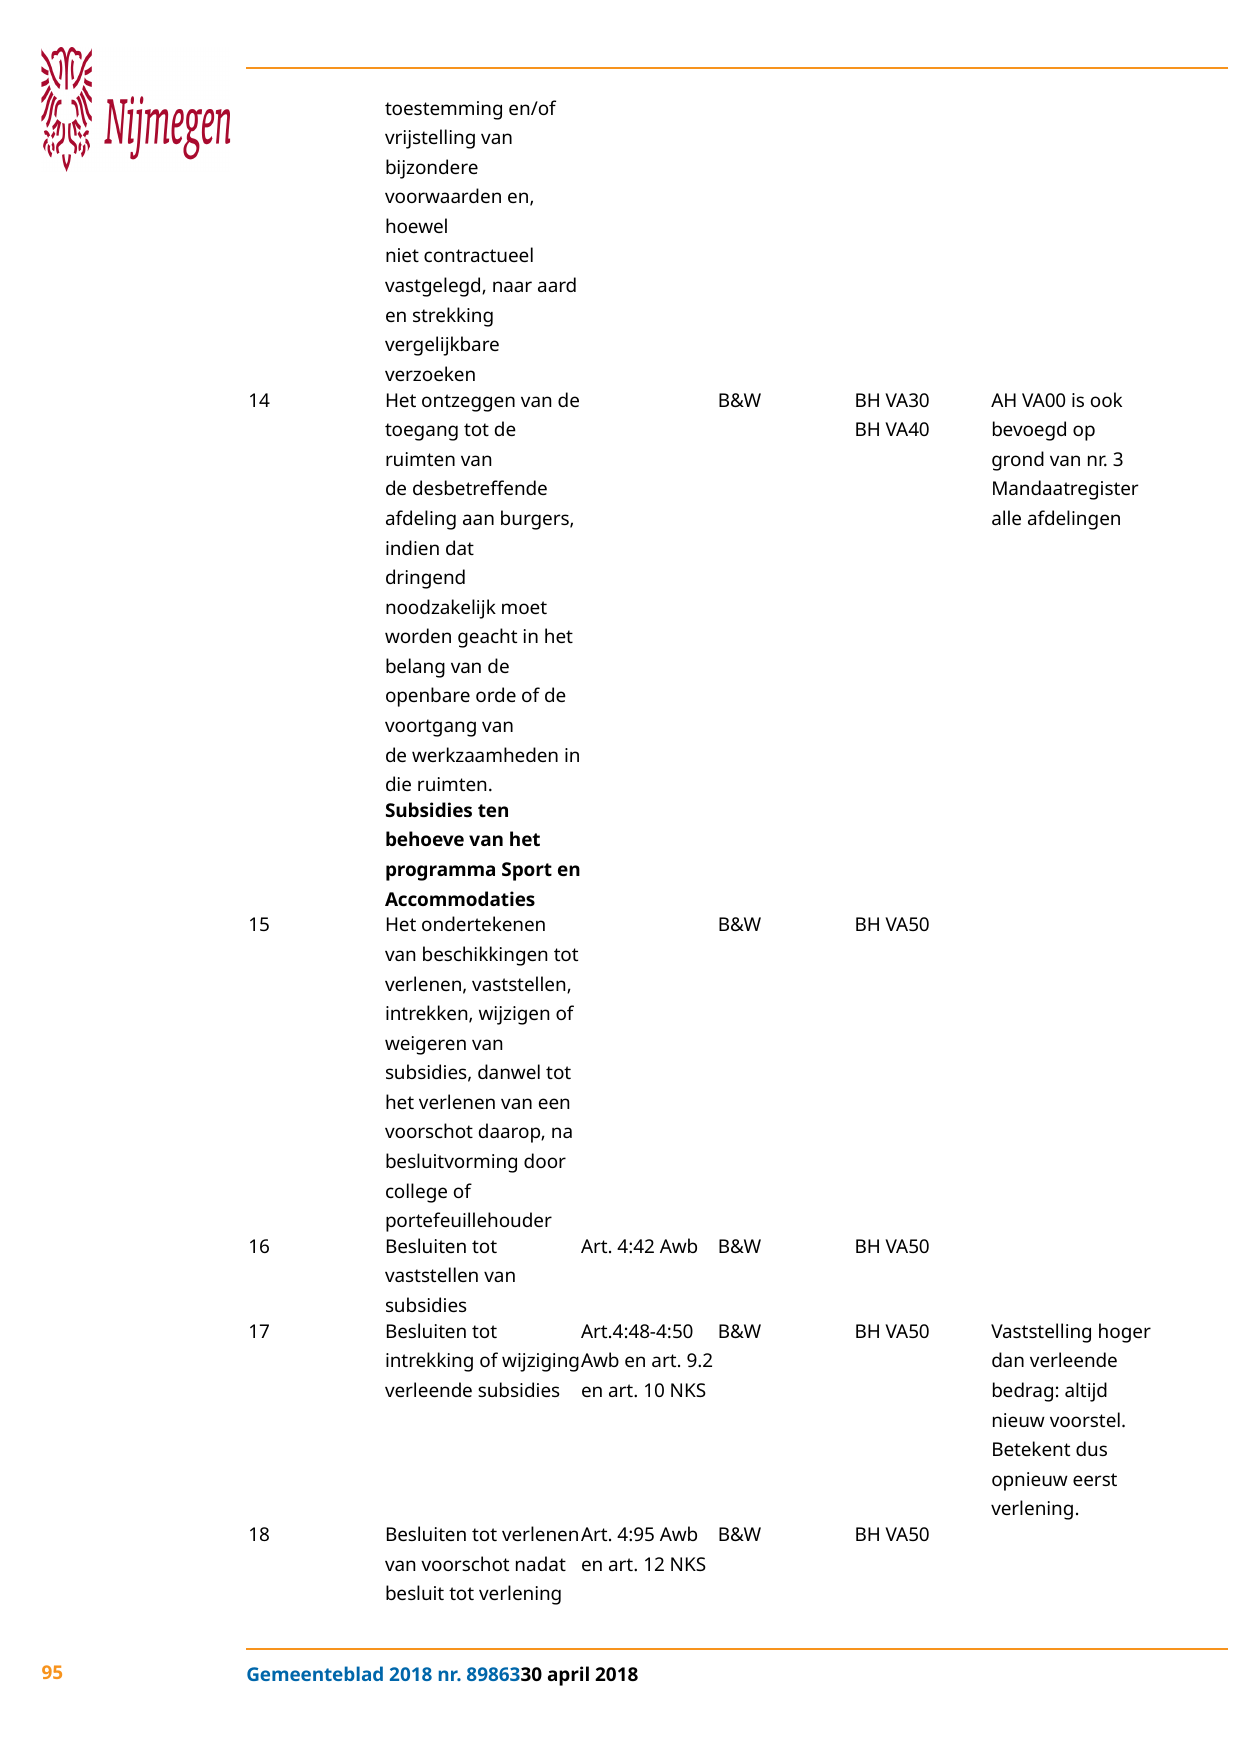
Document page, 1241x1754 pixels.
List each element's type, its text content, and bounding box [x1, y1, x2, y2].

table_cell [248, 797, 385, 912]
table_cell BH VA30 BH VA40 [854, 387, 991, 797]
table_cell [581, 912, 718, 1233]
table_cell 17 [248, 1318, 385, 1521]
table_cell B&W [718, 912, 854, 1233]
table_cell BH VA50 [854, 1233, 991, 1318]
table_cell B&W [718, 1521, 854, 1606]
table_cell [991, 797, 1152, 912]
table_cell B&W [718, 1233, 854, 1318]
table_cell [991, 912, 1152, 1233]
table_cell Besluiten tot vaststellen van subsidies [385, 1233, 581, 1318]
table_cell Het ontzeggen van de toegang tot de ruimten van de desbetreffende afdeling aan burgers, indien dat dringend noodzakelijk moet worden geacht in het belang van de openbare orde of de voortgang van de werkzaamheden in die ruimten. [385, 387, 581, 797]
table_cell BH VA50 [854, 1318, 991, 1521]
table_cell [991, 95, 1152, 387]
table_cell Art. 4:42 Awb [581, 1233, 718, 1318]
table_cell [581, 95, 718, 387]
table_cell 18 [248, 1521, 385, 1606]
table_cell 15 [248, 912, 385, 1233]
table_cell B&W [718, 387, 854, 797]
table_cell [854, 95, 991, 387]
table_cell Het ondertekenen van beschikkingen tot verlenen, vaststellen, intrekken, wijzigen of weigeren van subsidies, danwel tot het verlenen van een voorschot daarop, na besluitvorming door college of portefeuillehouder [385, 912, 581, 1233]
picture [41, 47, 231, 172]
table_cell [718, 95, 854, 387]
table_cell [854, 797, 991, 912]
table_cell Art. 4:95 Awb en art. 12 NKS [581, 1521, 718, 1606]
table_cell [991, 1521, 1152, 1606]
table_cell Besluiten tot intrekking of wijziging verleende subsidies [385, 1318, 581, 1521]
table_cell Besluiten tot verlenen van voorschot nadat besluit tot verlening [385, 1521, 581, 1606]
table_cell 14 [248, 387, 385, 797]
table_cell [248, 95, 385, 387]
table_cell B&W [718, 1318, 854, 1521]
table_cell 16 [248, 1233, 385, 1318]
table_cell BH VA50 [854, 912, 991, 1233]
table_cell toestemming en/of vrijstelling van bijzondere voorwaarden en, hoewel niet contractueel vastgelegd, naar aard en strekking vergelijkbare verzoeken [385, 95, 581, 387]
table_cell BH VA50 [854, 1521, 991, 1606]
table_cell [991, 1233, 1152, 1318]
table_cell Subsidies ten behoeve van het programma Sport en Accommodaties [385, 797, 581, 912]
table_cell Vaststelling hoger dan verleende bedrag: altijd nieuw voorstel. Betekent dus opnieuw eerst verlening. [991, 1318, 1152, 1521]
table_cell AH VA00 is ook bevoegd op grond van nr. 3 Mandaatregister alle afdelingen [991, 387, 1152, 797]
table_cell [581, 387, 718, 797]
table_cell Art.4:48-4:50 Awb en art. 9.2 en art. 10 NKS [581, 1318, 718, 1521]
table_cell [581, 797, 718, 912]
table_cell [718, 797, 854, 912]
